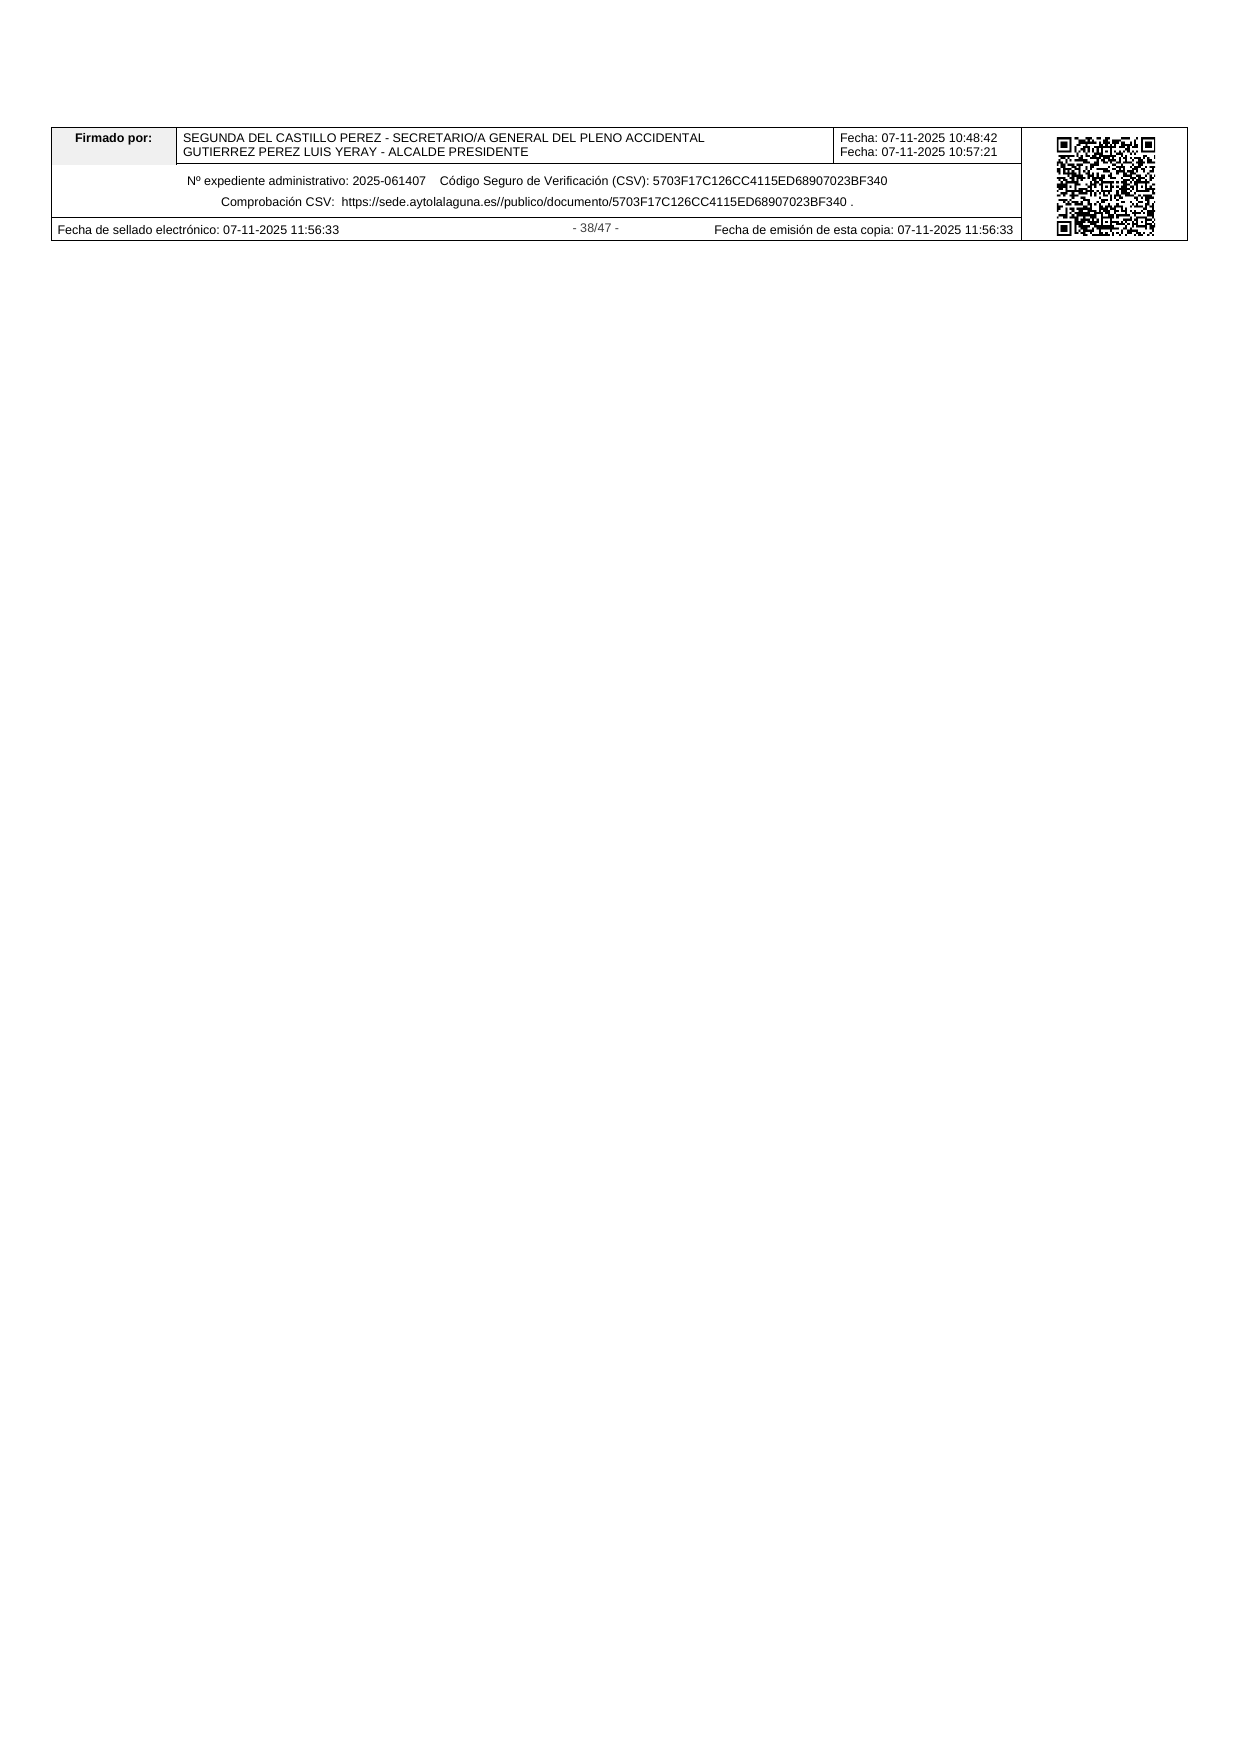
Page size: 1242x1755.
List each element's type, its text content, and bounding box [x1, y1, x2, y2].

table_cell Fecha de sellado electrónico: 07-11-2025 11:56:33 - 38/47 - Fecha de emisión de esta copia: 07-11-2025 11:56:33 [52, 218, 1021, 240]
table_header Firmado por: [52, 128, 176, 163]
table_header Fecha: 07-11-2025 10:48:42 Fecha: 07-11-2025 10:57:21 [834, 128, 1021, 163]
table_header SEGUNDA DEL CASTILLO PEREZ - SECRETARIO/A GENERAL DEL PLENO ACCIDENTAL GUTIERREZ PEREZ LUIS YERAY - ALCALDE PRESIDENTE [177, 128, 833, 163]
table_header [1022, 128, 1187, 240]
table_cell Nº expediente administrativo: 2025-061407 Código Seguro de Verificación (CSV): 5703F17C126CC4115ED68907023BF340 Comprobación CSV: https://sede.aytolalaguna.es//publico/documento/5703F17C126CC4115ED68907023BF340 . [52, 164, 1021, 217]
